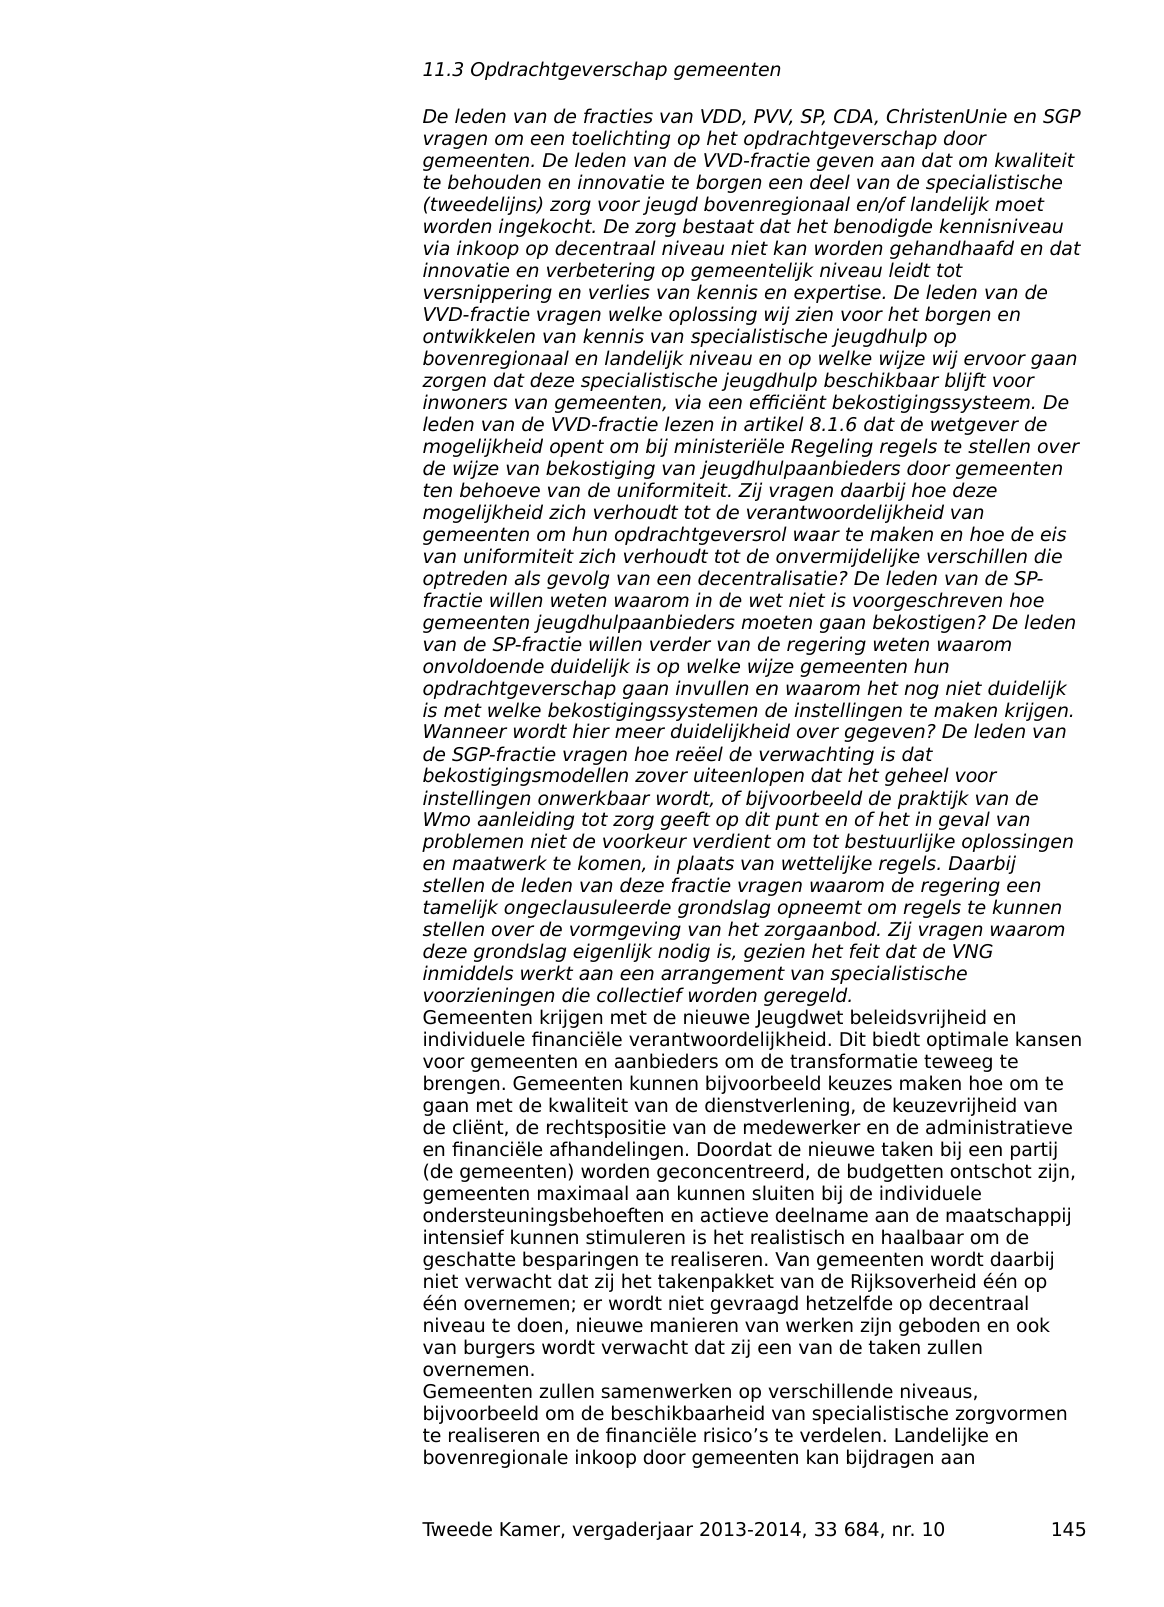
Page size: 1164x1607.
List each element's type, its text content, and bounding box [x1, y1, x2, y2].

subtitle 11.3 Opdrachtgeverschap gemeenten [422, 59, 1087, 81]
text Gemeenten zullen samenwerken op verschillende niveaus, bijvoorbeeld om de beschikbaarheid van specialistische zorgvormen te realiseren en de financiële risico’s te verdelen. Landelijke en bovenregionale inkoop door gemeenten kan bijdragen aan [422, 1381, 1087, 1469]
text De leden van de fracties van VDD, PVV, SP, CDA, ChristenUnie en SGP vragen om een toelichting op het opdrachtgeverschap door gemeenten. De leden van de VVD-fractie geven aan dat om kwaliteit te behouden en innovatie te borgen een deel van de specialistische (tweedelijns) zorg voor jeugd bovenregionaal en/of landelijk moet worden ingekocht. De zorg bestaat dat het benodigde kennisniveau via inkoop op decentraal niveau niet kan worden gehandhaafd en dat innovatie en verbetering op gemeentelijk niveau leidt tot versnippering en verlies van kennis en expertise. De leden van de VVD-fractie vragen welke oplossing wij zien voor het borgen en ontwikkelen van kennis van specialistische jeugdhulp op bovenregionaal en landelijk niveau en op welke wijze wij ervoor gaan zorgen dat deze specialistische jeugdhulp beschikbaar blijft voor inwoners van gemeenten, via een efficiënt bekostigingssysteem. De leden van de VVD-fractie lezen in artikel 8.1.6 dat de wetgever de mogelijkheid opent om bij ministeriële Regeling regels te stellen over de wijze van bekostiging van jeugdhulpaanbieders door gemeenten ten behoeve van de uniformiteit. Zij vragen daarbij hoe deze mogelijkheid zich verhoudt tot de verantwoordelijkheid van gemeenten om hun opdrachtgeversrol waar te maken en hoe de eis van uniformiteit zich verhoudt tot de onvermijdelijke verschillen die optreden als gevolg van een decentralisatie? De leden van de SP-fractie willen weten waarom in de wet niet is voorgeschreven hoe gemeenten jeugdhulpaanbieders moeten gaan bekostigen? De leden van de SP-fractie willen verder van de regering weten waarom onvoldoende duidelijk is op welke wijze gemeenten hun opdrachtgeverschap gaan invullen en waarom het nog niet duidelijk is met welke bekostigingssystemen de instellingen te maken krijgen. Wanneer wordt hier meer duidelijkheid over gegeven? De leden van de SGP-fractie vragen hoe reëel de verwachting is dat bekostigingsmodellen zover uiteenlopen dat het geheel voor instellingen onwerkbaar wordt, of bijvoorbeeld de praktijk van de Wmo aanleiding tot zorg geeft op dit punt en of het in geval van problemen niet de voorkeur verdient om tot bestuurlijke oplossingen en maatwerk te komen, in plaats van wettelijke regels. Daarbij stellen de leden van deze fractie vragen waarom de regering een tamelijk ongeclausuleerde grondslag opneemt om regels te kunnen stellen over de vormgeving van het zorgaanbod. Zij vragen waarom deze grondslag eigenlijk nodig is, gezien het feit dat de VNG inmiddels werkt aan een arrangement van specialistische voorzieningen die collectief worden geregeld. [422, 106, 1087, 1007]
text Gemeenten krijgen met de nieuwe Jeugdwet beleidsvrijheid en individuele financiële verantwoordelijkheid. Dit biedt optimale kansen voor gemeenten en aanbieders om de transformatie teweeg te brengen. Gemeenten kunnen bijvoorbeeld keuzes maken hoe om te gaan met de kwaliteit van de dienstverlening, de keuzevrijheid van de cliënt, de rechtspositie van de medewerker en de administratieve en financiële afhandelingen. Doordat de nieuwe taken bij een partij (de gemeenten) worden geconcentreerd, de budgetten ontschot zijn, gemeenten maximaal aan kunnen sluiten bij de individuele ondersteuningsbehoeften en actieve deelname aan de maatschappij intensief kunnen stimuleren is het realistisch en haalbaar om de geschatte besparingen te realiseren. Van gemeenten wordt daarbij niet verwacht dat zij het takenpakket van de Rijksoverheid één op één overnemen; er wordt niet gevraagd hetzelfde op decentraal niveau te doen, nieuwe manieren van werken zijn geboden en ook van burgers wordt verwacht dat zij een van de taken zullen overnemen. [422, 1007, 1087, 1381]
